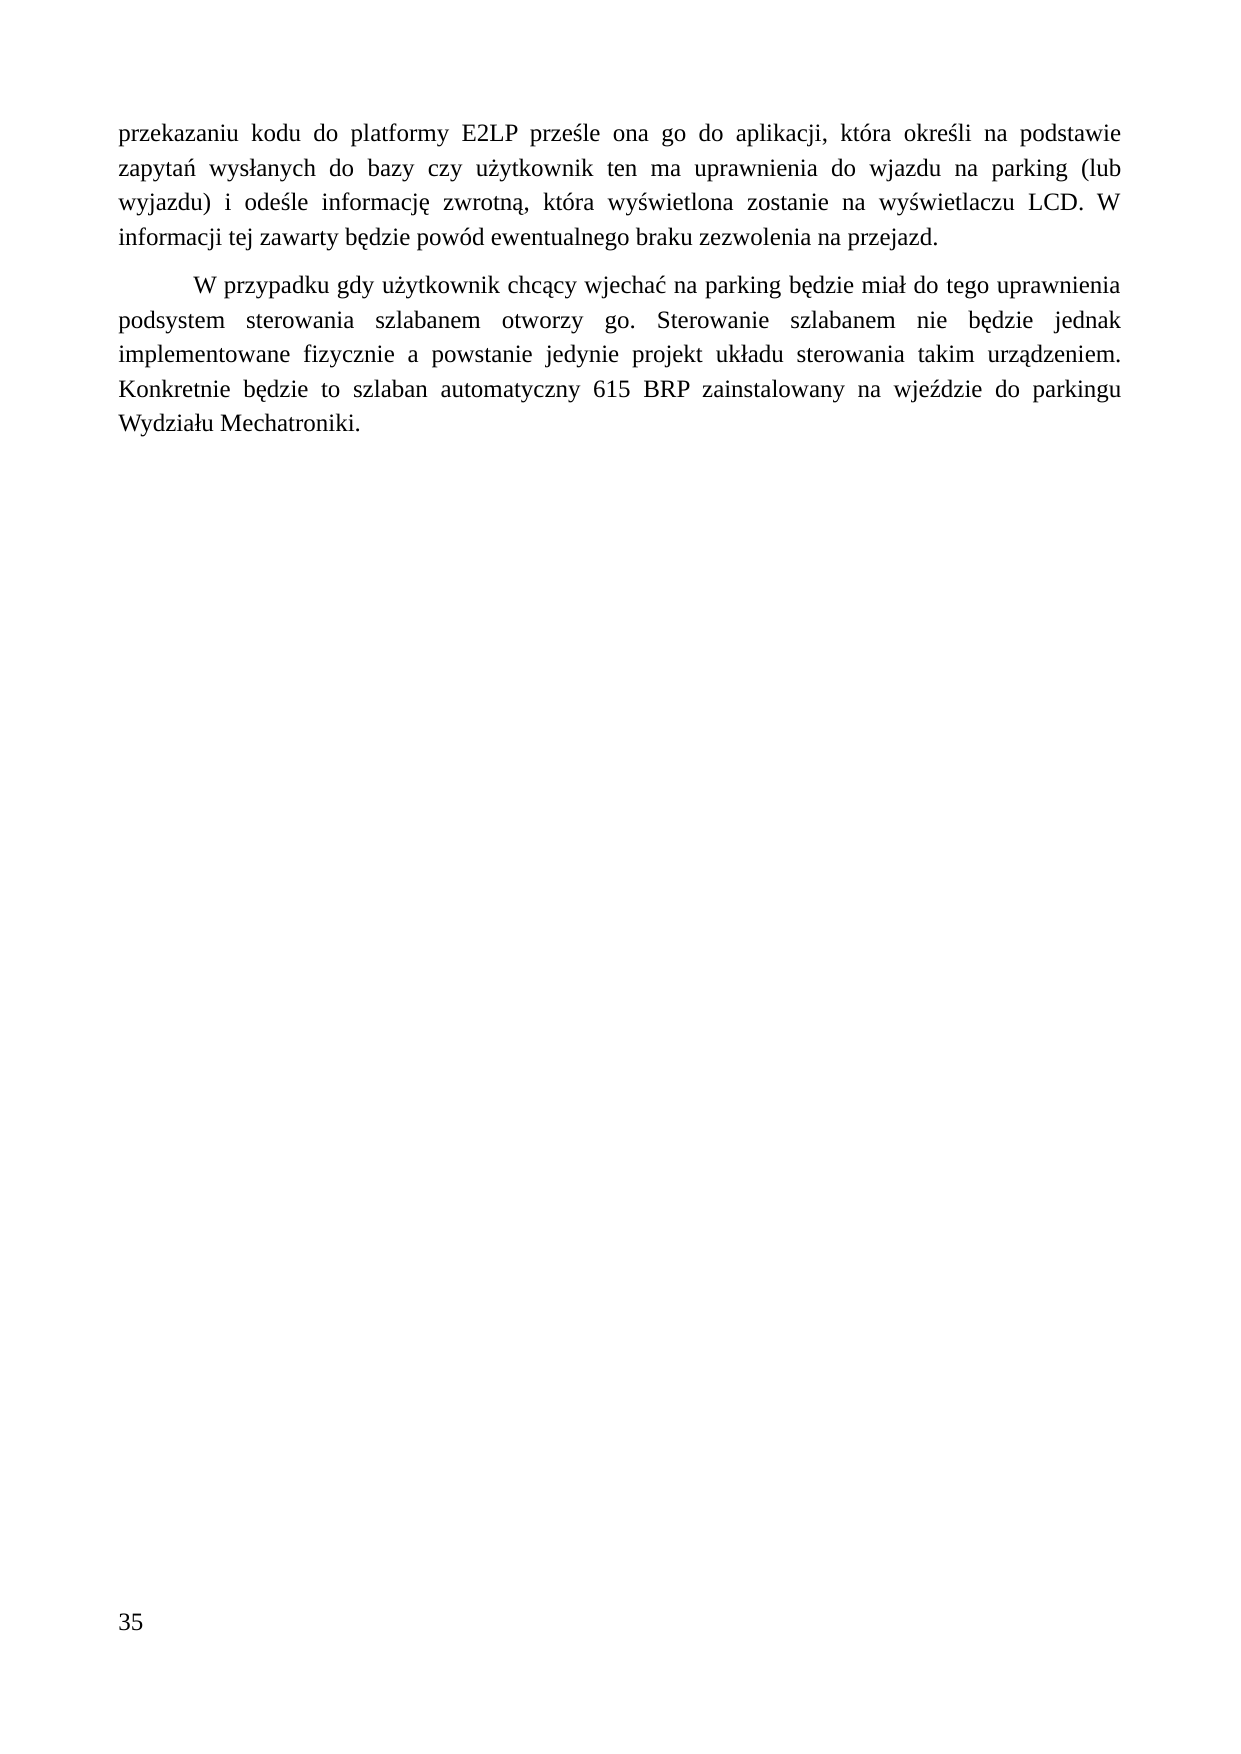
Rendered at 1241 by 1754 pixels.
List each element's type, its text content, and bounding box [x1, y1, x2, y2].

text przekazaniu kodu do platformy E2LP prześle ona go do aplikacji, która określi na podstawie zapytań wysłanych do bazy czy użytkownik ten ma uprawnienia do wjazdu na parking (lub wyjazdu) i odeśle informację zwrotną, która wyświetlona zostanie na wyświetlaczu LCD. W informacji tej zawarty będzie powód ewentualnego braku zezwolenia na przejazd. [118, 118, 1122, 250]
text W przypadku gdy użytkownik chcący wjechać na parking będzie miał do tego uprawnienia podsystem sterowania szlabanem otworzy go. Sterowanie szlabanem nie będzie jednak implementowane fizycznie a powstanie jedynie projekt układu sterowania takim urządzeniem. Konkretnie będzie to szlaban automatyczny 615 BRP zainstalowany na wjeździe do parkingu Wydziału Mechatroniki. [118, 271, 1122, 437]
